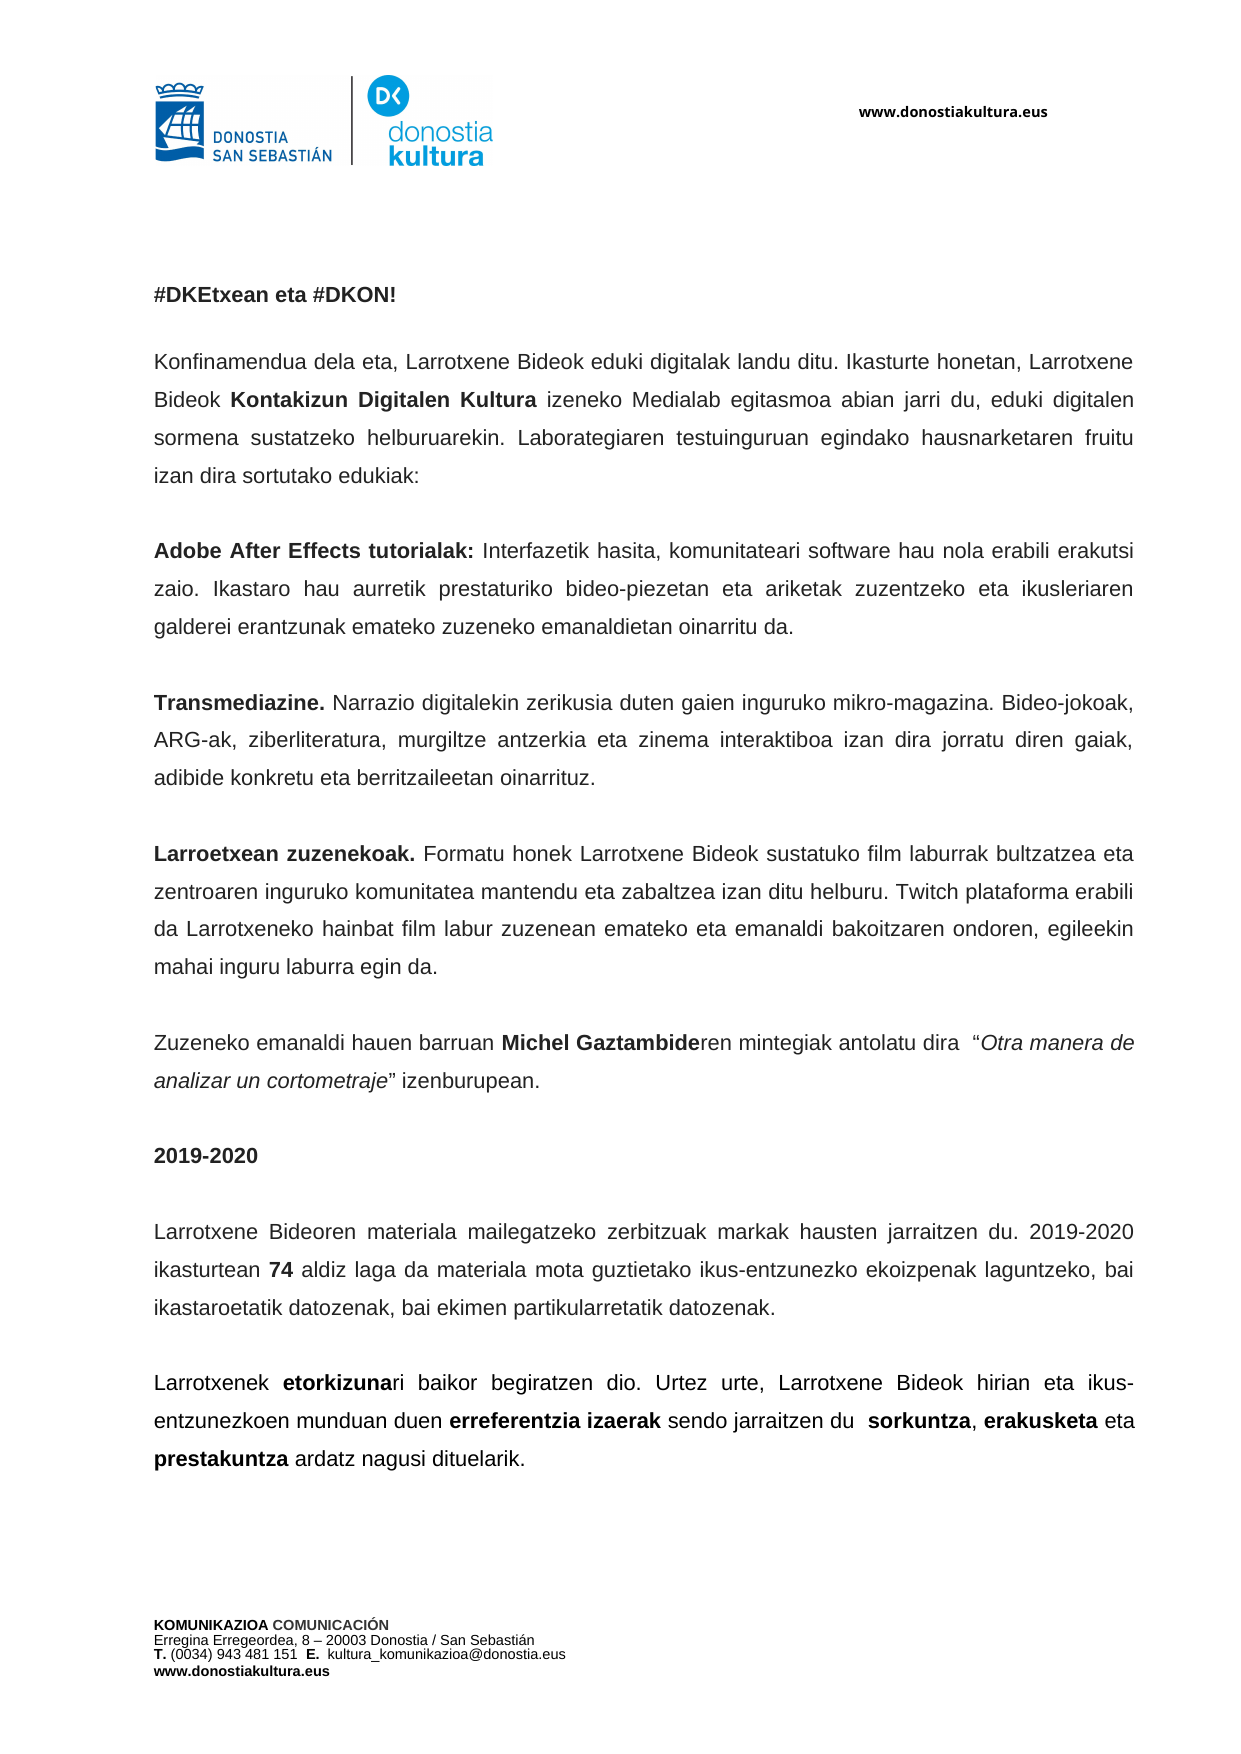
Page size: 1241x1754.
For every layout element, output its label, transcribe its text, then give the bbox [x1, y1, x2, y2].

text Larrotxenek etorkizunari baikor begiratzen dio. Urtez urte, Larrotxene Bideok hirian eta ikus-entzunezkoen munduan duen erreferentzia izaerak sendo jarraitzen du sorkuntza, erakusketa eta prestakuntza ardatz nagusi dituelarik. [153, 1370, 1135, 1471]
picture [393, 88, 399, 104]
text Zuzeneko emanaldi hauen barruan Michel Gaztambideren mintegiak antolatu dira “Otra manera de analizar un cortometraje” izenburupean. [153, 1030, 1135, 1093]
text #DKEtxean eta #DKON! [153, 282, 1135, 308]
picture [155, 75, 493, 166]
picture [377, 88, 389, 104]
text Larrotxene Bideoren materiala mailegatzeko zerbitzuak markak hausten jarraitzen du. 2019-2020 ikasturtean 74 aldiz laga da materiala mota guztietako ikus-entzunezko ekoizpenak laguntzeko, bai ikastaroetatik datozenak, bai ekimen partikularretatik datozenak. [153, 1219, 1135, 1320]
text 2019-2020 [153, 1143, 1135, 1168]
text Transmediazine. Narrazio digitalekin zerikusia duten gaien inguruko mikro-magazina. Bideo-jokoak, ARG-ak, ziberliteratura, murgiltze antzerkia eta zinema interaktiboa izan dira jorratu diren gaiak, adibide konkretu eta berritzaileetan oinarrituz. [153, 689, 1135, 790]
text Adobe After Effects tutorialak: Interfazetik hasita, komunitateari software hau nola erabili erakutsi zaio. Ikastaro hau aurretik prestaturiko bideo-piezetan eta ariketak zuzentzeko eta ikusleriaren galderei erantzunak emateko zuzeneko emanaldietan oinarritu da. [153, 538, 1135, 639]
text Konfinamendua dela eta, Larrotxene Bideok eduki digitalak landu ditu. Ikasturte honetan, Larrotxene Bideok Kontakizun Digitalen Kultura izeneko Medialab egitasmoa abian jarri du, eduki digitalen sormena sustatzeko helburuarekin. Laborategiaren testuinguruan egindako hausnarketaren fruitu izan dira sortutako edukiak: [153, 349, 1135, 488]
text Larroetxean zuzenekoak. Formatu honek Larrotxene Bideok sustatuko film laburrak bultzatzea eta zentroaren inguruko komunitatea mantendu eta zabaltzea izan ditu helburu. Twitch plataforma erabili da Larrotxeneko hainbat film labur zuzenean emateko eta emanaldi bakoitzaren ondoren, egileekin mahai inguru laburra egin da. [153, 841, 1135, 979]
